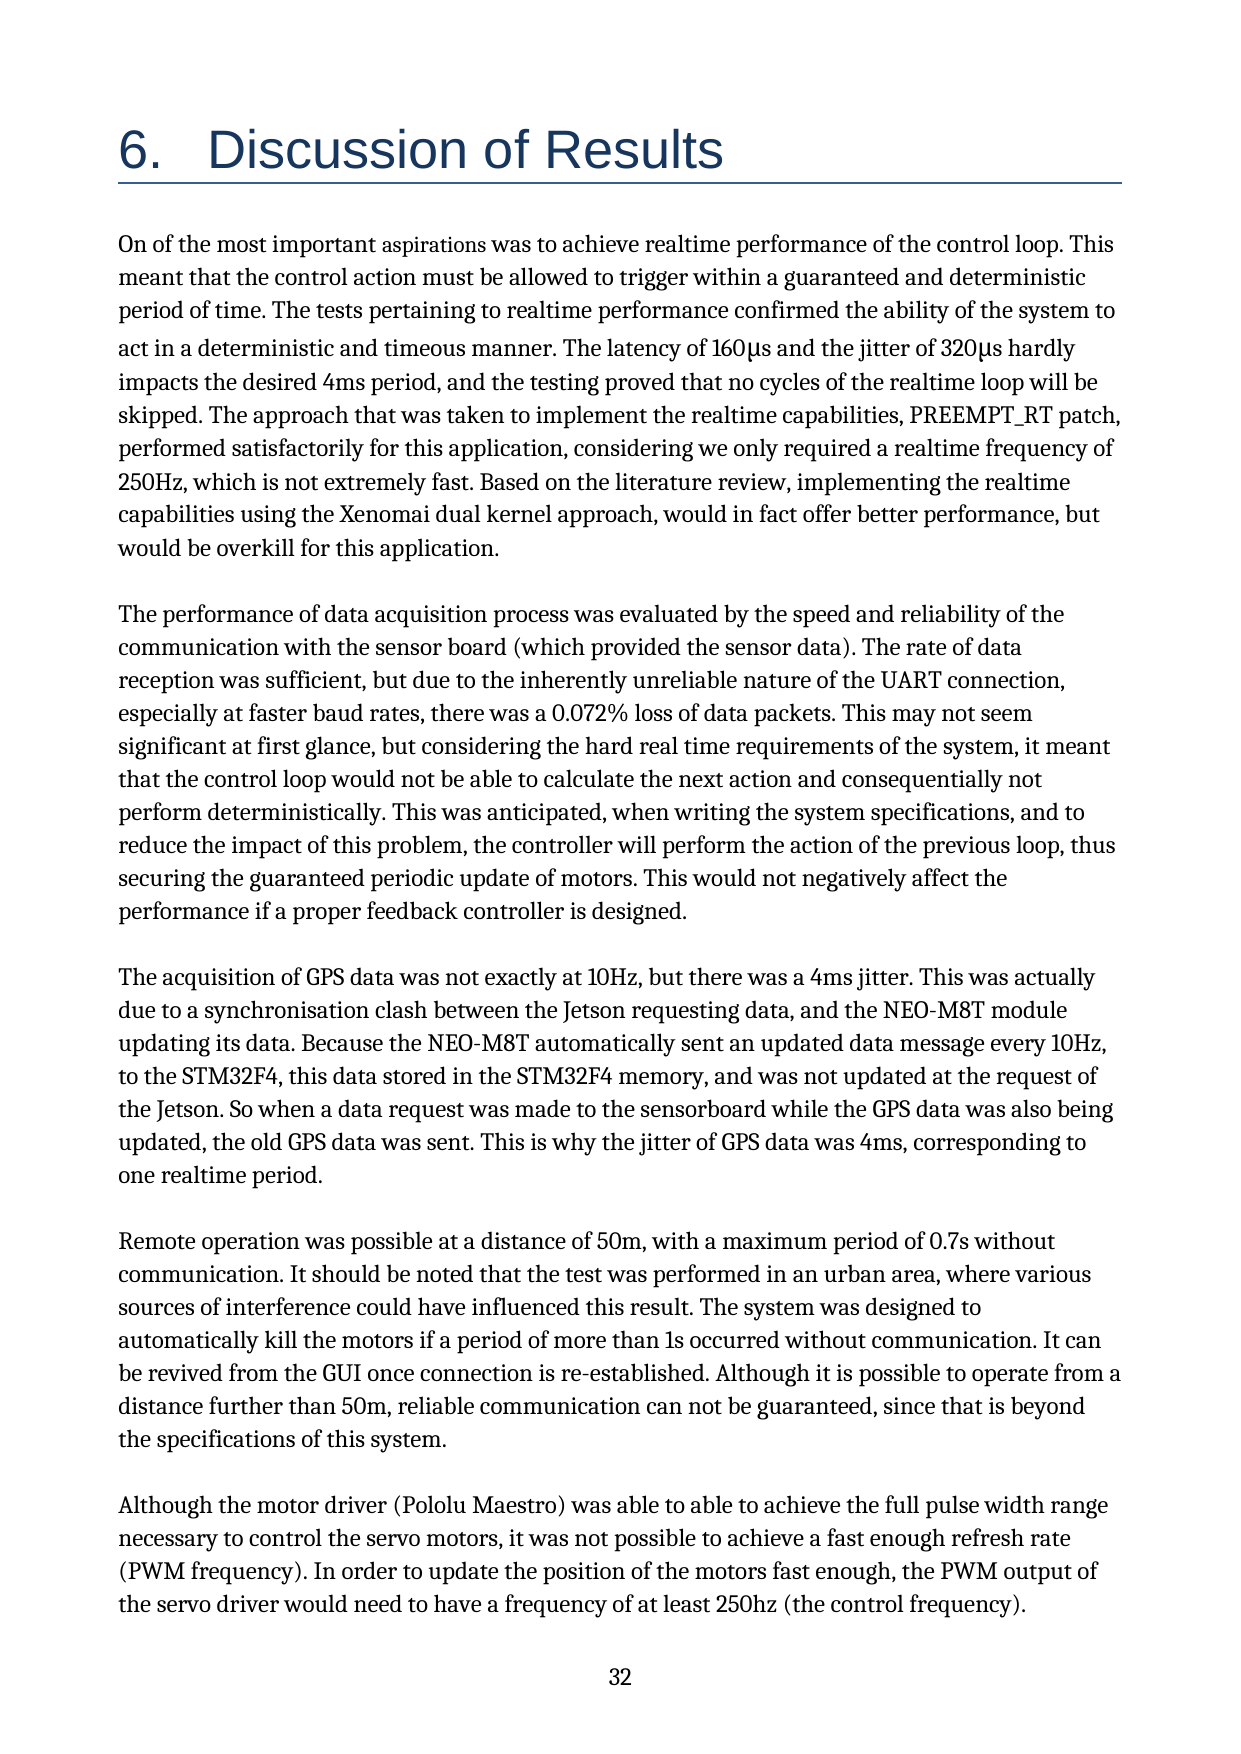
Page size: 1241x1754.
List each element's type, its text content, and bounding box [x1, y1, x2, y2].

text Remote operation was possible at a distance of 50m, with a maximum period of 0.7s without communication. It should be noted that the test was performed in an urban area, where various sources of interference could have influenced this result. The system was designed to automatically kill the motors if a period of more than 1s occurred without communication. It can be revived from the GUI once connection is re-established. Although it is possible to operate from a distance further than 50m, reliable communication can not be guaranteed, since that is beyond the specifications of this system. [118, 1227, 1122, 1454]
text Although the motor driver (Pololu Maestro) was able to able to achieve the full pulse width range necessary to control the servo motors, it was not possible to achieve a fast enough refresh rate (PWM frequency). In order to update the position of the motors fast enough, the PWM output of the servo driver would need to have a frequency of at least 250hz (the control frequency). [118, 1491, 1122, 1619]
subtitle Discussion of Results [118, 118, 1122, 182]
text The performance of data acquisition process was evaluated by the speed and reliability of the communication with the sensor board (which provided the sensor data). The rate of data reception was sufficient, but due to the inherently unreliable nature of the UART connection, especially at faster baud rates, there was a 0.072% loss of data packets. This may not seem significant at first glance, but considering the hard real time requirements of the system, it meant that the control loop would not be able to calculate the next action and consequentially not perform deterministically. This was anticipated, when writing the system specifications, and to reduce the impact of this problem, the controller will perform the action of the previous loop, thus securing the guaranteed periodic update of motors. This would not negatively affect the performance if a proper feedback controller is designed. [118, 599, 1122, 925]
text On of the most important aspirations was to achieve realtime performance of the control loop. This meant that the control action must be allowed to trigger within a guaranteed and deterministic period of time. The tests pertaining to realtime performance confirmed the ability of the system to act in a deterministic and timeous manner. The latency of 160μs and the jitter of 320μs hardly impacts the desired 4ms period, and the testing proved that no cycles of the realtime loop will be skipped. The approach that was taken to implement the realtime capabilities, PREEMPT_RT patch, performed satisfactorily for this application, considering we only required a realtime frequency of 250Hz, which is not extremely fast. Based on the literature review, implementing the realtime capabilities using the Xenomai dual kernel approach, would in fact offer better performance, but would be overkill for this application. [118, 230, 1122, 562]
text The acquisition of GPS data was not exactly at 10Hz, but there was a 4ms jitter. This was actually due to a synchronisation clash between the Jetson requesting data, and the NEO-M8T module updating its data. Because the NEO-M8T automatically sent an updated data message every 10Hz, to the STM32F4, this data stored in the STM32F4 memory, and was not updated at the request of the Jetson. So when a data request was made to the sensorboard while the GPS data was also being updated, the old GPS data was sent. This is why the jitter of GPS data was 4ms, corresponding to one realtime period. [118, 963, 1122, 1189]
